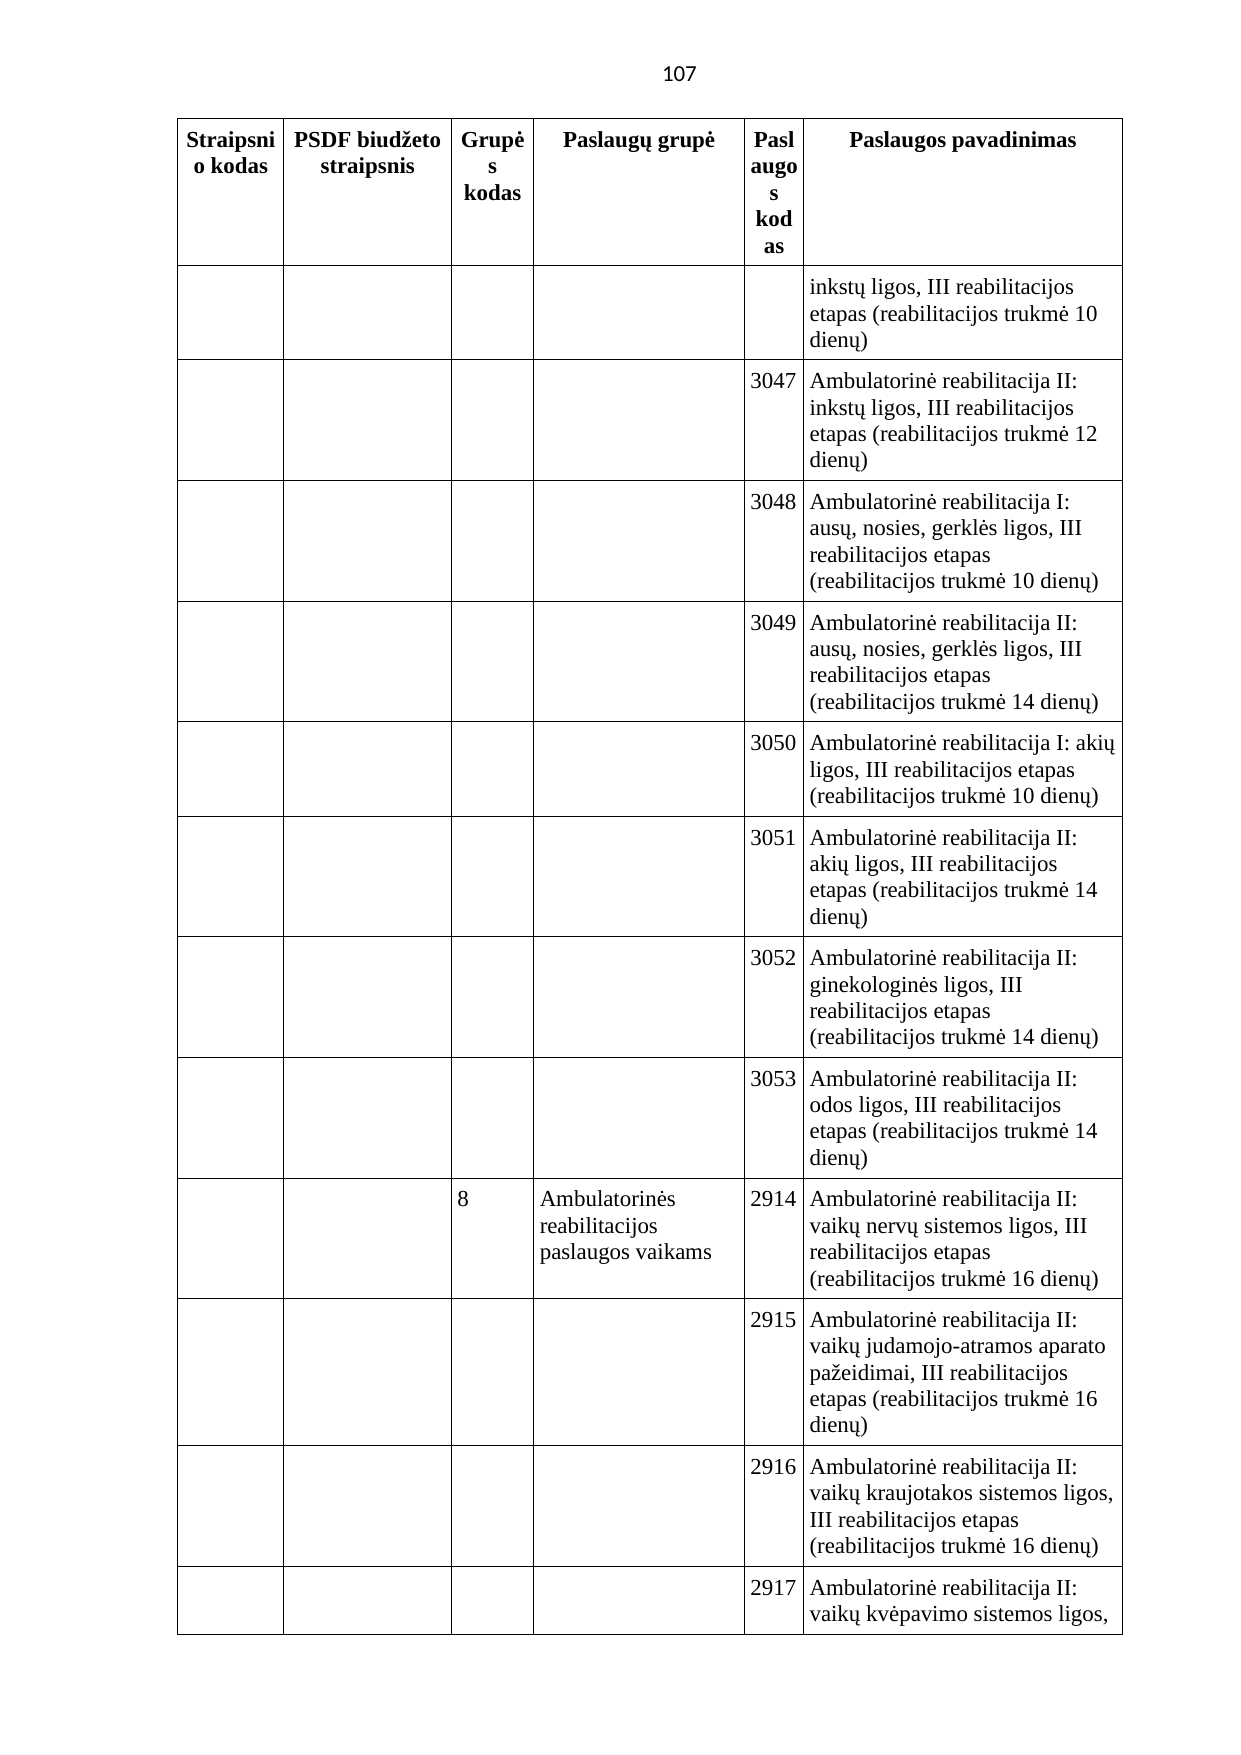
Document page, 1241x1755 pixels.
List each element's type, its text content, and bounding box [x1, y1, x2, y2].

table_cell [284, 1446, 451, 1566]
table_cell Ambulatorinės reabilitacijos paslaugos vaikams [534, 1179, 744, 1298]
table_cell [452, 360, 533, 480]
table_cell 2916 [745, 1446, 803, 1566]
table_cell 3053 [745, 1058, 803, 1177]
table_header Grupės kodas [452, 119, 533, 265]
table_cell [452, 481, 533, 601]
table_cell [178, 481, 283, 601]
table_cell [178, 1299, 283, 1445]
table_cell [534, 722, 744, 816]
table_cell [534, 1058, 744, 1177]
table_cell [534, 481, 744, 601]
table_cell [452, 937, 533, 1057]
table_cell Ambulatorinė reabilitacija II: vaikų kraujotakos sistemos ligos, III reabilitacijos etapas (reabilitacijos trukmė 16 dienų) [804, 1446, 1122, 1566]
table_cell [178, 1567, 283, 1633]
table_cell Ambulatorinė reabilitacija II: vaikų nervų sistemos ligos, III reabilitacijos etapas (reabilitacijos trukmė 16 dienų) [804, 1179, 1122, 1298]
table_cell [452, 1299, 533, 1445]
table_cell [534, 602, 744, 721]
table_cell [178, 266, 283, 359]
table_cell [452, 1058, 533, 1177]
table_cell [178, 1058, 283, 1177]
table_cell [284, 1058, 451, 1177]
table_cell [534, 1299, 744, 1445]
table_cell [284, 817, 451, 936]
table_cell 3051 [745, 817, 803, 936]
table_cell [178, 817, 283, 936]
table_cell [452, 266, 533, 359]
table_cell Ambulatorinė reabilitacija II: ausų, nosies, gerklės ligos, III reabilitacijos etapas (reabilitacijos trukmė 14 dienų) [804, 602, 1122, 721]
table_cell 3049 [745, 602, 803, 721]
table_cell [534, 817, 744, 936]
table_cell [284, 481, 451, 601]
table_header PSDF biudžeto straipsnis [284, 119, 451, 265]
table_cell [178, 1446, 283, 1566]
table_cell [178, 722, 283, 816]
table_cell Ambulatorinė reabilitacija I: akių ligos, III reabilitacijos etapas (reabilitacijos trukmė 10 dienų) [804, 722, 1122, 816]
table_cell [452, 722, 533, 816]
table_cell Ambulatorinė reabilitacija II: ginekologinės ligos, III reabilitacijos etapas (reabilitacijos trukmė 14 dienų) [804, 937, 1122, 1057]
table_header Straipsnio kodas [178, 119, 283, 265]
table_cell [452, 602, 533, 721]
table_cell 2914 [745, 1179, 803, 1298]
table_cell [534, 1446, 744, 1566]
table_cell [284, 602, 451, 721]
table_cell [452, 1567, 533, 1633]
table_cell Ambulatorinė reabilitacija II: odos ligos, III reabilitacijos etapas (reabilitacijos trukmė 14 dienų) [804, 1058, 1122, 1177]
table_cell Ambulatorinė reabilitacija II: akių ligos, III reabilitacijos etapas (reabilitacijos trukmė 14 dienų) [804, 817, 1122, 936]
table_header Paslaugų grupė [534, 119, 744, 265]
table_cell [178, 360, 283, 480]
table_header Paslaugos kodas [745, 119, 803, 265]
table_cell [178, 602, 283, 721]
table_cell Ambulatorinė reabilitacija II: vaikų judamojo-atramos aparato pažeidimai, III reabilitacijos etapas (reabilitacijos trukmė 16 dienų) [804, 1299, 1122, 1445]
table_cell [178, 1179, 283, 1298]
table_cell [284, 266, 451, 359]
table_cell Ambulatorinė reabilitacija II: inkstų ligos, III reabilitacijos etapas (reabilitacijos trukmė 12 dienų) [804, 360, 1122, 480]
table_cell [534, 360, 744, 480]
table_cell [284, 1567, 451, 1633]
table_cell [178, 937, 283, 1057]
table_cell 3052 [745, 937, 803, 1057]
table_header Paslaugos pavadinimas [804, 119, 1122, 265]
table_cell [534, 266, 744, 359]
table_cell [745, 266, 803, 359]
table_cell 8 [452, 1179, 533, 1298]
table_cell [452, 817, 533, 936]
table_cell 2915 [745, 1299, 803, 1445]
table_cell [284, 722, 451, 816]
table_cell 2917 [745, 1567, 803, 1633]
table_cell [284, 937, 451, 1057]
table_cell [284, 1299, 451, 1445]
table_cell Ambulatorinė reabilitacija II: vaikų kvėpavimo sistemos ligos, [804, 1567, 1122, 1633]
table_cell inkstų ligos, III reabilitacijos etapas (reabilitacijos trukmė 10 dienų) [804, 266, 1122, 359]
table_cell Ambulatorinė reabilitacija I: ausų, nosies, gerklės ligos, III reabilitacijos etapas (reabilitacijos trukmė 10 dienų) [804, 481, 1122, 601]
table_cell [284, 1179, 451, 1298]
table_cell [534, 1567, 744, 1633]
table_cell 3047 [745, 360, 803, 480]
table_cell 3050 [745, 722, 803, 816]
table_cell [534, 937, 744, 1057]
table_cell 3048 [745, 481, 803, 601]
table_cell [284, 360, 451, 480]
table_cell [452, 1446, 533, 1566]
